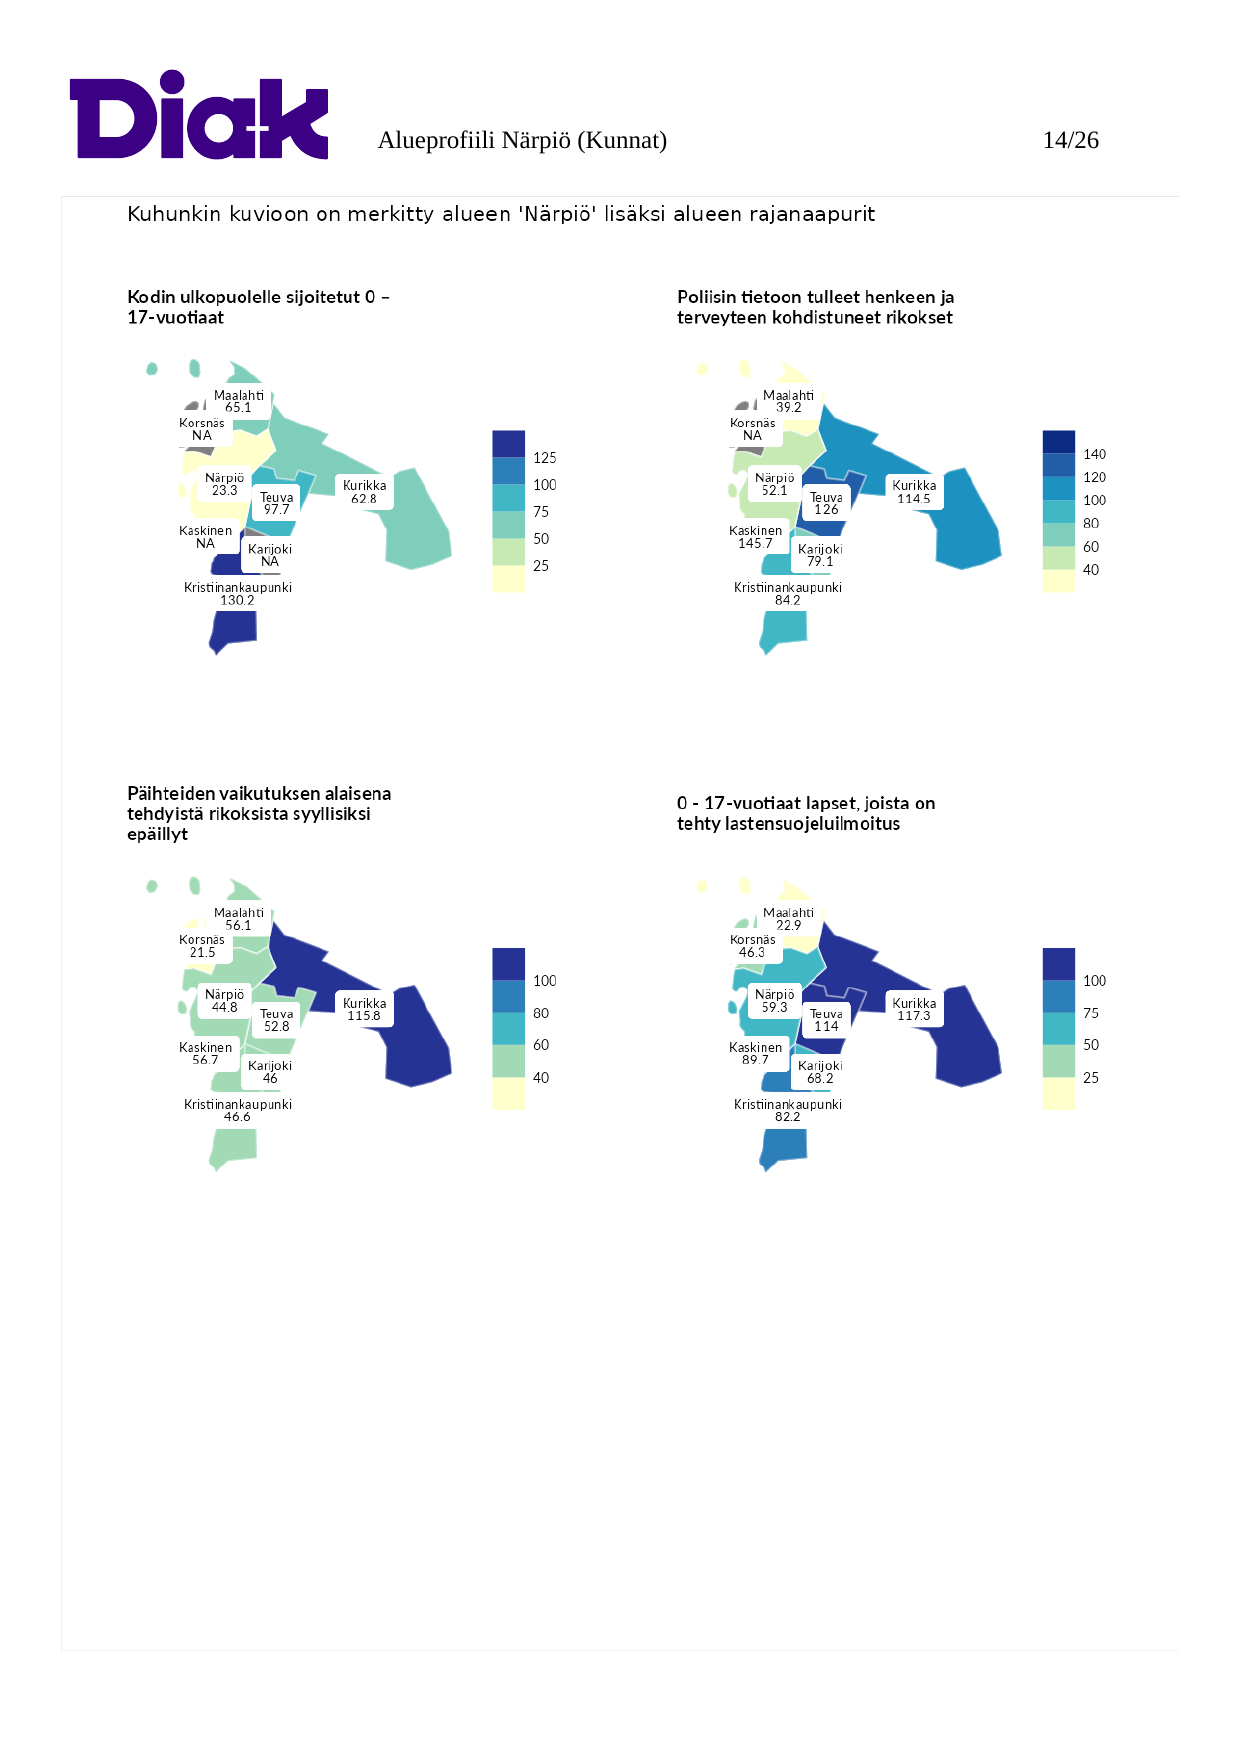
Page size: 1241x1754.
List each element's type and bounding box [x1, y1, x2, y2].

picture [61, 196, 1179, 1651]
